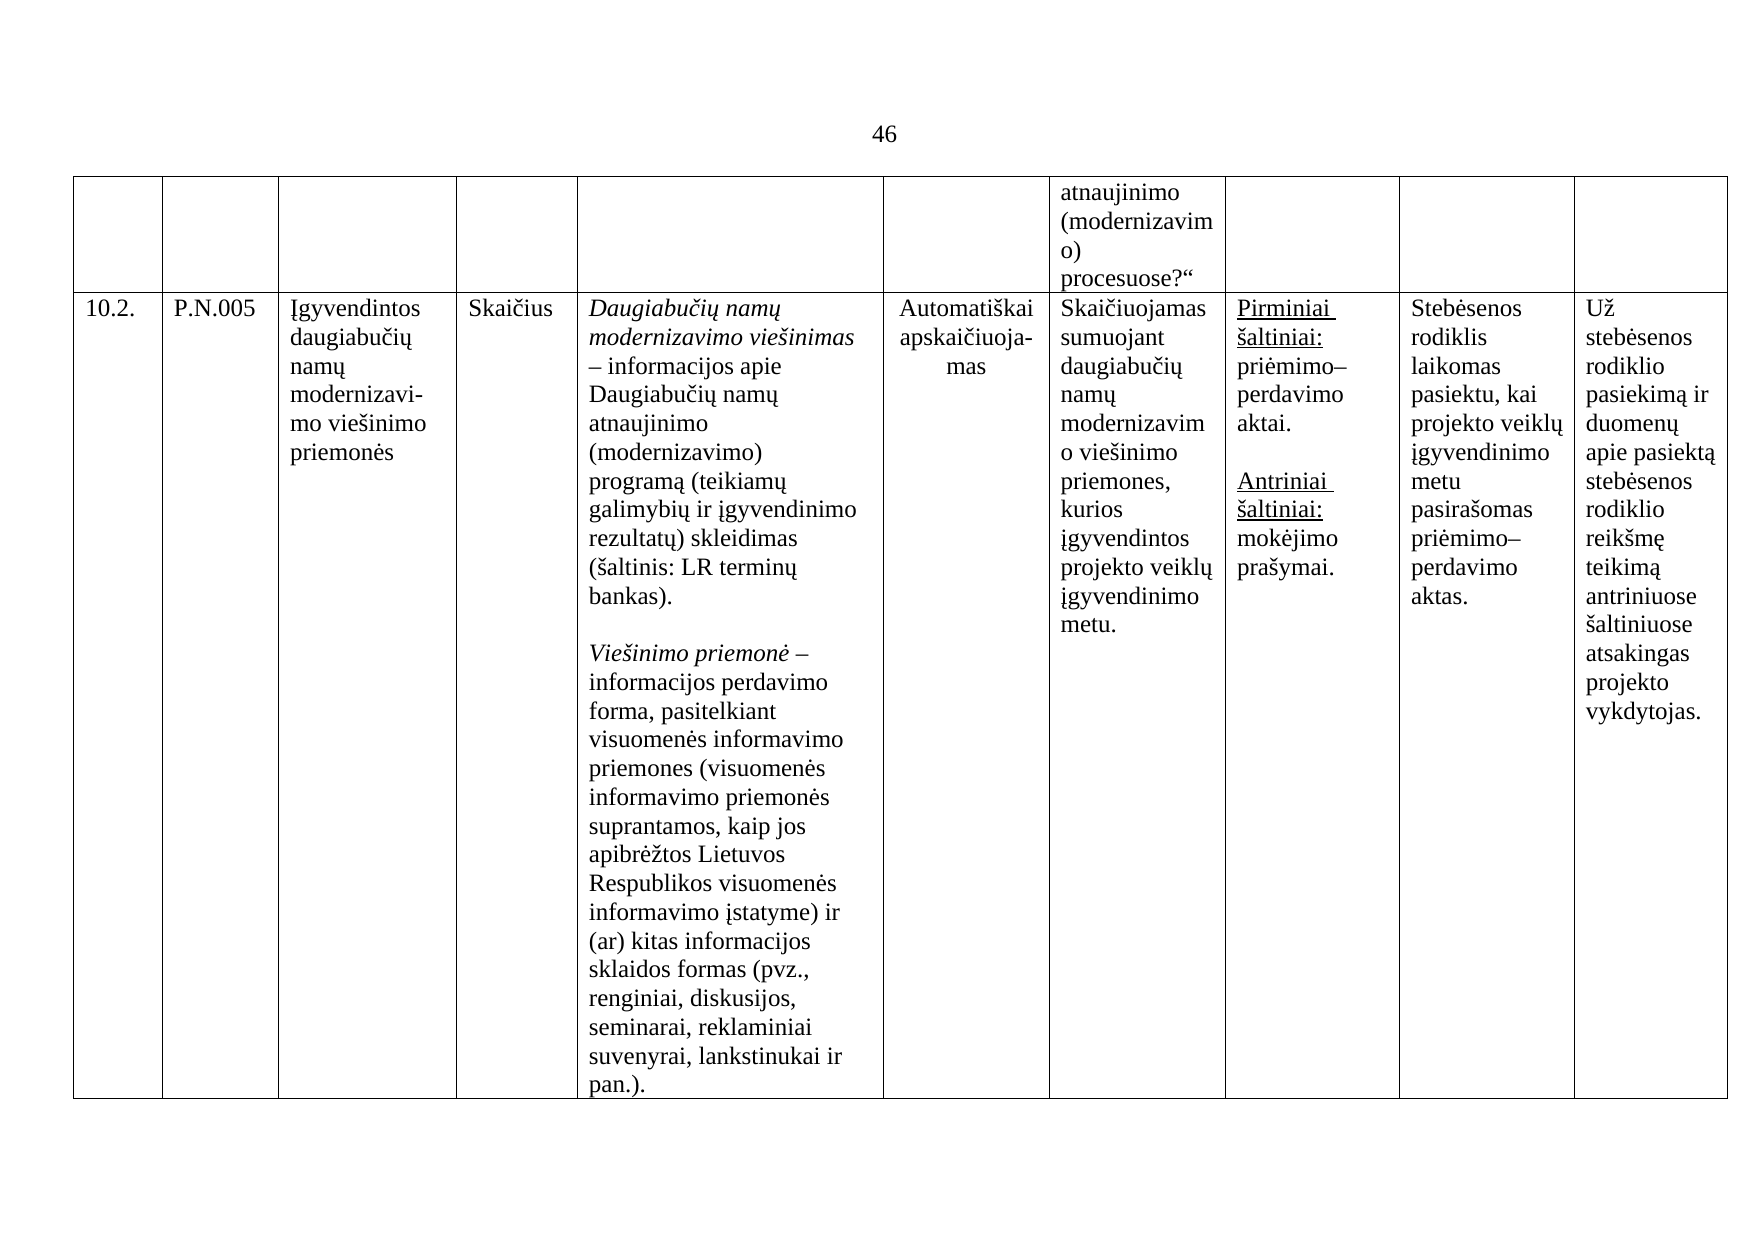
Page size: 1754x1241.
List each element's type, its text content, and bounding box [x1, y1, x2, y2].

table_cell atnaujinimo (modernizavimo) procesuose?“ [1050, 177, 1225, 292]
table_cell P.N.005 [163, 293, 278, 1098]
table_cell Stebėsenos rodiklis laikomas pasiektu, kai projekto veiklų įgyvendinimo metu pasirašomas priėmimo–perdavimo aktas. [1400, 293, 1574, 1098]
table_cell [279, 177, 456, 292]
table_cell [1226, 177, 1399, 292]
table_cell Skaičiuojamas sumuojant daugiabučių namų modernizavimo viešinimo priemones, kurios įgyvendintos projekto veiklų įgyvendinimo metu. [1050, 293, 1225, 1098]
table_cell [1575, 177, 1727, 292]
table_cell Skaičius [457, 293, 577, 1098]
table_cell [457, 177, 577, 292]
table_cell Pirminiai šaltiniai: priėmimo–perdavimo aktai. Antriniai šaltiniai: mokėjimo prašymai. [1226, 293, 1399, 1098]
table_cell Automatiškai apskaičiuoja-mas [884, 293, 1049, 1098]
table_cell [578, 177, 883, 292]
table_cell 10.2. [74, 293, 162, 1098]
table_cell Daugiabučių namų modernizavimo viešinimas – informacijos apie Daugiabučių namų atnaujinimo (modernizavimo) programą (teikiamų galimybių ir įgyvendinimo rezultatų) skleidimas (šaltinis: LR terminų bankas). Viešinimo priemonė – informacijos perdavimo forma, pasitelkiant visuomenės informavimo priemones (visuomenės informavimo priemonės suprantamos, kaip jos apibrėžtos Lietuvos Respublikos visuomenės informavimo įstatyme) ir (ar) kitas informacijos sklaidos formas (pvz., renginiai, diskusijos, seminarai, reklaminiai suvenyrai, lankstinukai ir pan.). [578, 293, 883, 1098]
table_cell [163, 177, 278, 292]
table_cell [1400, 177, 1574, 292]
table_cell [884, 177, 1049, 292]
table_cell [74, 177, 162, 292]
table_cell Už stebėsenos rodiklio pasiekimą ir duomenų apie pasiektą stebėsenos rodiklio reikšmę teikimą antriniuose šaltiniuose atsakingas projekto vykdytojas. [1575, 293, 1727, 1098]
table_cell Įgyvendintos daugiabučių namų modernizavi-mo viešinimo priemonės [279, 293, 456, 1098]
